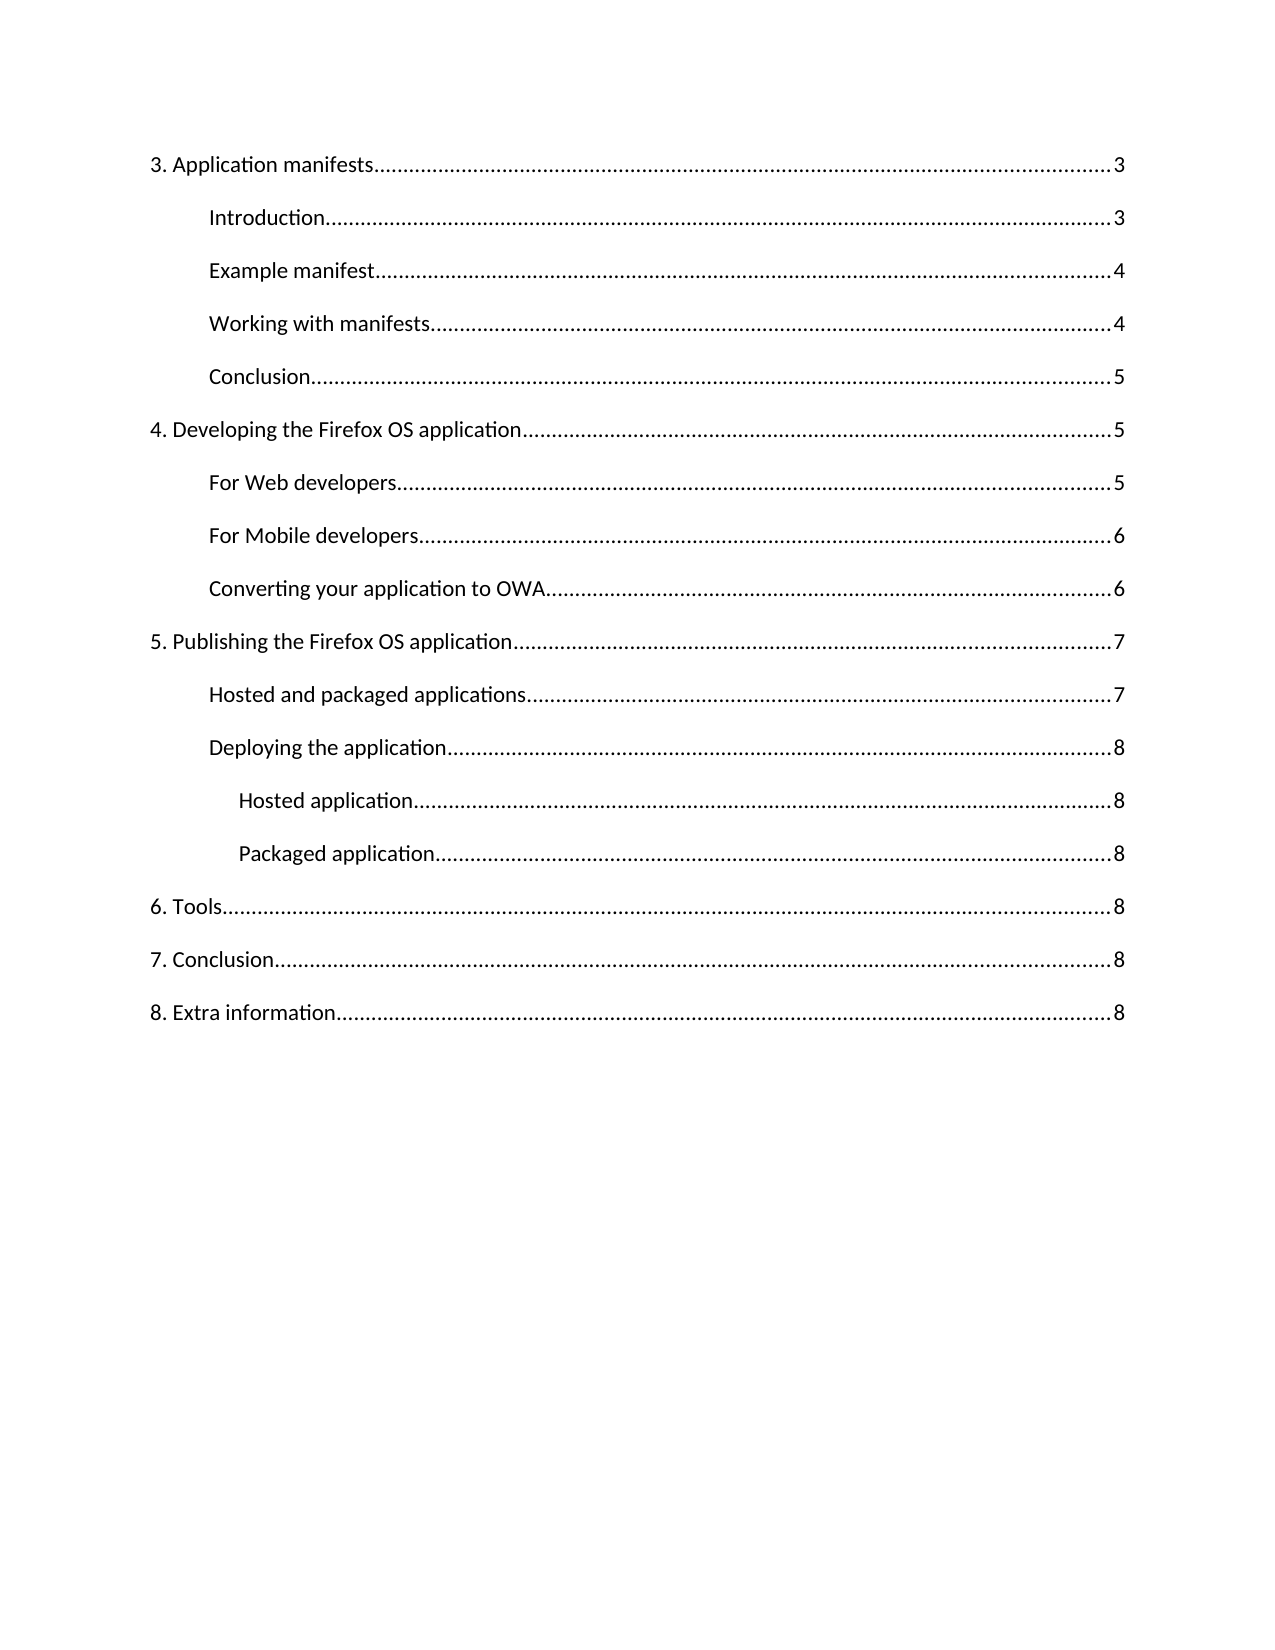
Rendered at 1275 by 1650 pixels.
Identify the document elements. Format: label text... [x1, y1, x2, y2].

text 3. Application manifests 3 [150, 150, 1125, 178]
text Example manifest 4 [209, 256, 1125, 284]
text Packaged application 8 [238, 839, 1125, 867]
text Deploying the application 8 [209, 733, 1125, 761]
text 8. Extra information 8 [150, 998, 1125, 1026]
text For Mobile developers 6 [209, 521, 1125, 549]
text 5. Publishing the Firefox OS application 7 [150, 627, 1125, 655]
text 7. Conclusion 8 [150, 945, 1125, 973]
text Introduction 3 [209, 203, 1125, 231]
text Hosted and packaged applications 7 [209, 680, 1125, 708]
text 4. Developing the Firefox OS application 5 [150, 415, 1125, 443]
text Working with manifests 4 [209, 309, 1125, 337]
text Hosted application 8 [238, 786, 1125, 814]
text 6. Tools 8 [150, 892, 1125, 920]
text Conclusion 5 [209, 362, 1125, 390]
text For Web developers 5 [209, 468, 1125, 496]
text Converting your application to OWA 6 [209, 574, 1125, 602]
